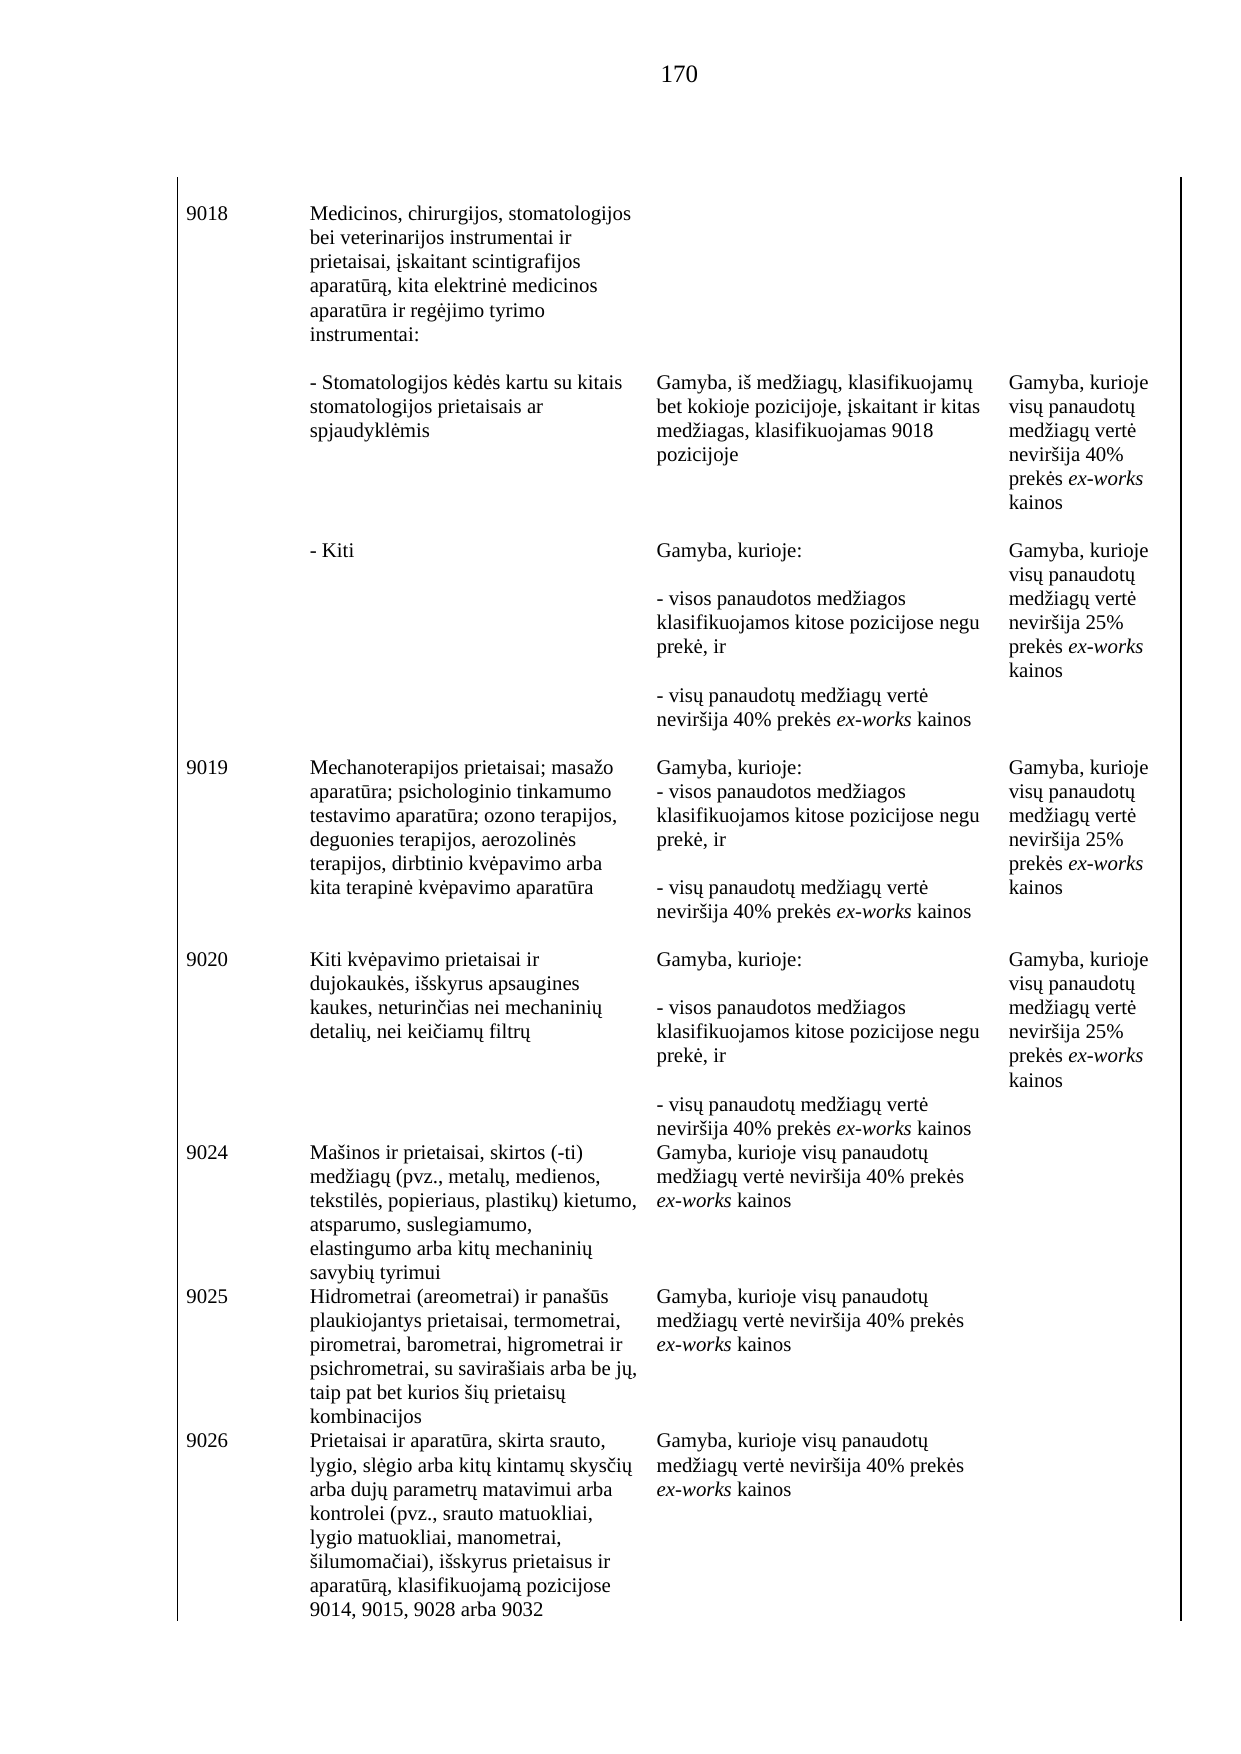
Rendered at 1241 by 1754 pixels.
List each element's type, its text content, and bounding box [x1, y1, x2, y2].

table_cell Mechanoterapijos prietaisai; masažo aparatūra; psichologinio tinkamumo testavimo aparatūra; ozono terapijos, deguonies terapijos, aerozolinės terapijos, dirbtinio kvėpavimo arba kita terapinė kvėpavimo aparatūra [301, 755, 647, 947]
table_cell Gamyba, kurioje visų panaudotų medžiagų vertė neviršija 40% prekės ex-works kainos [648, 1140, 999, 1284]
table_cell [1000, 201, 1180, 370]
table_cell Gamyba, kurioje visų panaudotų medžiagų vertė neviršija 40% prekės ex-works kainos [648, 1284, 999, 1428]
table_cell [648, 177, 999, 201]
table_cell 9018 [178, 201, 301, 370]
table_cell - Stomatologijos kėdės kartu su kitais stomatologijos prietaisais ar spjaudyklėmis [301, 370, 647, 538]
table_cell 9019 [178, 755, 301, 947]
table_cell Gamyba, kurioje: - visos panaudotos medžiagos klasifikuojamos kitose pozicijose negu prekė, ir - visų panaudotų medžiagų vertė neviršija 40% prekės ex-works kainos [648, 947, 999, 1140]
table_cell 9020 [178, 947, 301, 1140]
table_cell Gamyba, kurioje: - visos panaudotos medžiagos klasifikuojamos kitose pozicijose negu prekė, ir - visų panaudotų medžiagų vertė neviršija 40% prekės ex-works kainos [648, 538, 999, 755]
table_cell Gamyba, kurioje visų panaudotų medžiagų vertė neviršija 40% prekės ex-works kainos [648, 1429, 999, 1621]
table_cell Kiti kvėpavimo prietaisai ir dujokaukės, išskyrus apsaugines kaukes, neturinčias nei mechaninių detalių, nei keičiamų filtrų [301, 947, 647, 1140]
table_cell [648, 201, 999, 370]
table_cell Prietaisai ir aparatūra, skirta srauto, lygio, slėgio arba kitų kintamų skysčių arba dujų parametrų matavimui arba kontrolei (pvz., srauto matuokliai, lygio matuokliai, manometrai, šilumomačiai), išskyrus prietaisus ir aparatūrą, klasifikuojamą pozicijose 9014, 9015, 9028 arba 9032 [301, 1429, 647, 1621]
table_cell [1000, 1429, 1180, 1621]
table_cell [1000, 177, 1180, 201]
table_cell Gamyba, kurioje visų panaudotų medžiagų vertė neviršija 25% prekės ex-works kainos [1000, 755, 1180, 947]
table_cell [178, 177, 301, 201]
table_cell [1000, 1140, 1180, 1284]
table_cell Mašinos ir prietaisai, skirtos (-ti) medžiagų (pvz., metalų, medienos, tekstilės, popieriaus, plastikų) kietumo, atsparumo, suslegiamumo, elastingumo arba kitų mechaninių savybių tyrimui [301, 1140, 647, 1284]
table_cell [301, 177, 647, 201]
table_cell Gamyba, kurioje: - visos panaudotos medžiagos klasifikuojamos kitose pozicijose negu prekė, ir - visų panaudotų medžiagų vertė neviršija 40% prekės ex-works kainos [648, 755, 999, 947]
table_cell Hidrometrai (areometrai) ir panašūs plaukiojantys prietaisai, termometrai, pirometrai, barometrai, higrometrai ir psichrometrai, su savirašiais arba be jų, taip pat bet kurios šių prietaisų kombinacijos [301, 1284, 647, 1428]
table_cell 9025 [178, 1284, 301, 1428]
table_cell Gamyba, kurioje visų panaudotų medžiagų vertė neviršija 25% prekės ex-works kainos [1000, 538, 1180, 755]
table_cell Medicinos, chirurgijos, stomatologijos bei veterinarijos instrumentai ir prietaisai, įskaitant scintigrafijos aparatūrą, kita elektrinė medicinos aparatūra ir regėjimo tyrimo instrumentai: [301, 201, 647, 370]
table_cell [178, 538, 301, 755]
table_cell - Kiti [301, 538, 647, 755]
table_cell 9024 [178, 1140, 301, 1284]
table_cell Gamyba, kurioje visų panaudotų medžiagų vertė neviršija 25% prekės ex-works kainos [1000, 947, 1180, 1140]
table_cell [178, 370, 301, 538]
table_cell Gamyba, kurioje visų panaudotų medžiagų vertė neviršija 40% prekės ex-works kainos [1000, 370, 1180, 538]
table_cell Gamyba, iš medžiagų, klasifikuojamų bet kokioje pozicijoje, įskaitant ir kitas medžiagas, klasifikuojamas 9018 pozicijoje [648, 370, 999, 538]
table_cell 9026 [178, 1429, 301, 1621]
table_cell [1000, 1284, 1180, 1428]
